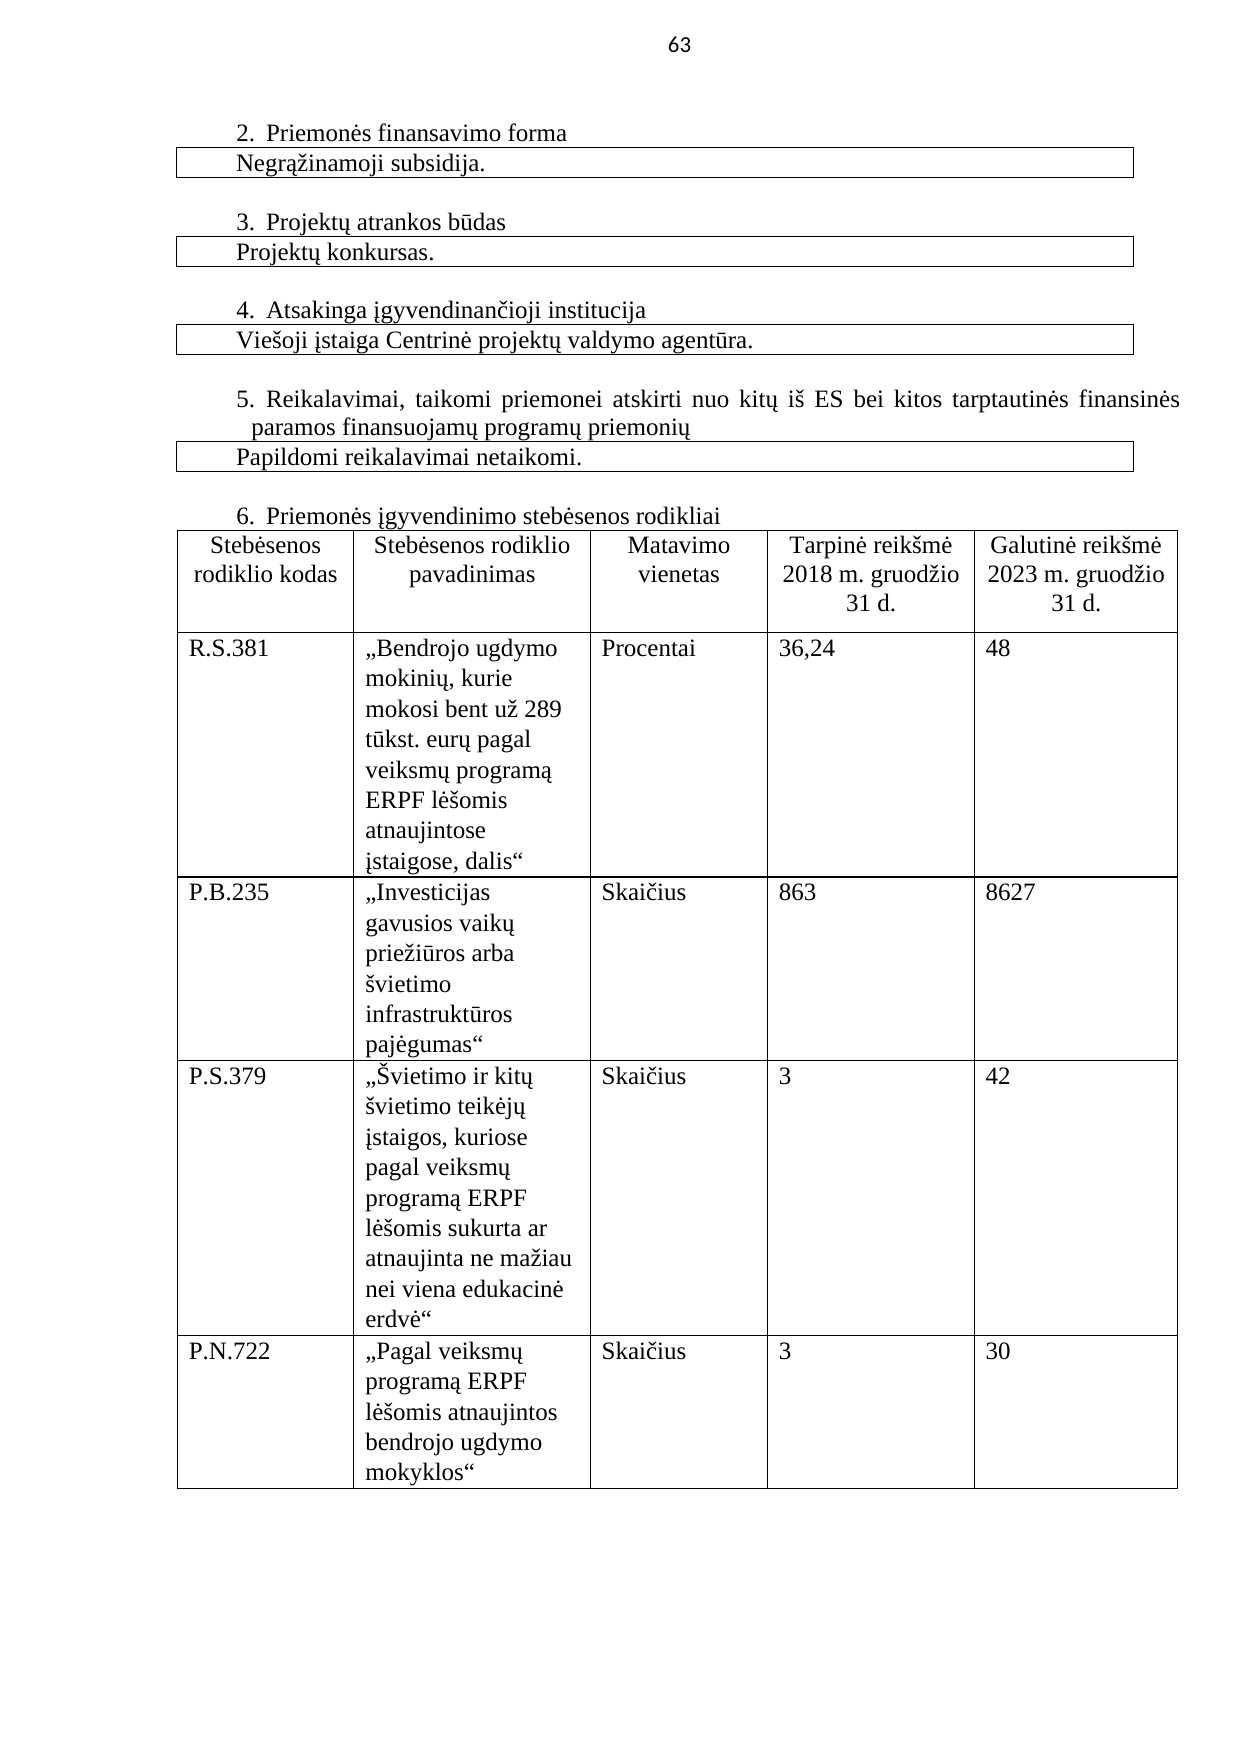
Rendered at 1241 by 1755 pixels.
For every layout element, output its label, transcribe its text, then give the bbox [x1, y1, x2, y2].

table_cell Procentai [591, 633, 767, 876]
table_cell Skaičius [591, 1336, 767, 1488]
text 6. Priemonės įgyvendinimo stebėsenos rodikliai [177, 501, 1181, 529]
table_cell 3 [768, 1336, 974, 1488]
table_cell Skaičius [591, 1061, 767, 1335]
table_cell 36,24 [768, 633, 974, 876]
table_header Negrąžinamoji subsidija. [177, 148, 1133, 177]
table_cell 8627 [975, 878, 1177, 1060]
table_cell P.S.379 [178, 1061, 353, 1335]
table_header Matavimo vienetas [591, 531, 767, 632]
table_header Stebėsenos rodiklio kodas [178, 531, 353, 632]
table_cell Skaičius [591, 878, 767, 1060]
text 3. Projektų atrankos būdas [236, 207, 1181, 236]
text 4. Atsakinga įgyvendinančioji institucija [236, 295, 1181, 324]
text 2. Priemonės finansavimo forma [236, 118, 1181, 147]
table_cell P.B.235 [178, 878, 353, 1060]
table_header Galutinė reikšmė 2023 m. gruodžio 31 d. [975, 531, 1177, 632]
table_header Viešoji įstaiga Centrinė projektų valdymo agentūra. [177, 325, 1133, 354]
table_cell P.N.722 [178, 1336, 353, 1488]
table_header Projektų konkursas. [177, 237, 1133, 266]
table_cell „Švietimo ir kitų švietimo teikėjų įstaigos, kuriose pagal veiksmų programą ERPF lėšomis sukurta ar atnaujinta ne mažiau nei viena edukacinė erdvė“ [354, 1061, 590, 1335]
table_cell „Pagal veiksmų programą ERPF lėšomis atnaujintos bendrojo ugdymo mokyklos“ [354, 1336, 590, 1488]
table_cell 42 [975, 1061, 1177, 1335]
table_cell 30 [975, 1336, 1177, 1488]
table_cell R.S.381 [178, 633, 353, 876]
table_cell „Bendrojo ugdymo mokinių, kurie mokosi bent už 289 tūkst. eurų pagal veiksmų programą ERPF lėšomis atnaujintose įstaigose, dalis“ [354, 633, 590, 876]
table_header Papildomi reikalavimai netaikomi. [177, 442, 1133, 471]
table_cell 863 [768, 878, 974, 1060]
table_cell 3 [768, 1061, 974, 1335]
table_cell „Investicijas gavusios vaikų priežiūros arba švietimo infrastruktūros pajėgumas“ [354, 878, 590, 1060]
table_header Tarpinė reikšmė 2018 m. gruodžio 31 d. [768, 531, 974, 632]
text 5. Reikalavimai, taikomi priemonei atskirti nuo kitų iš ES bei kitos tarptautinės finansinės paramos finansuojamų programų priemonių [236, 384, 1181, 441]
table_cell 48 [975, 633, 1177, 876]
table_header Stebėsenos rodiklio pavadinimas [354, 531, 590, 632]
